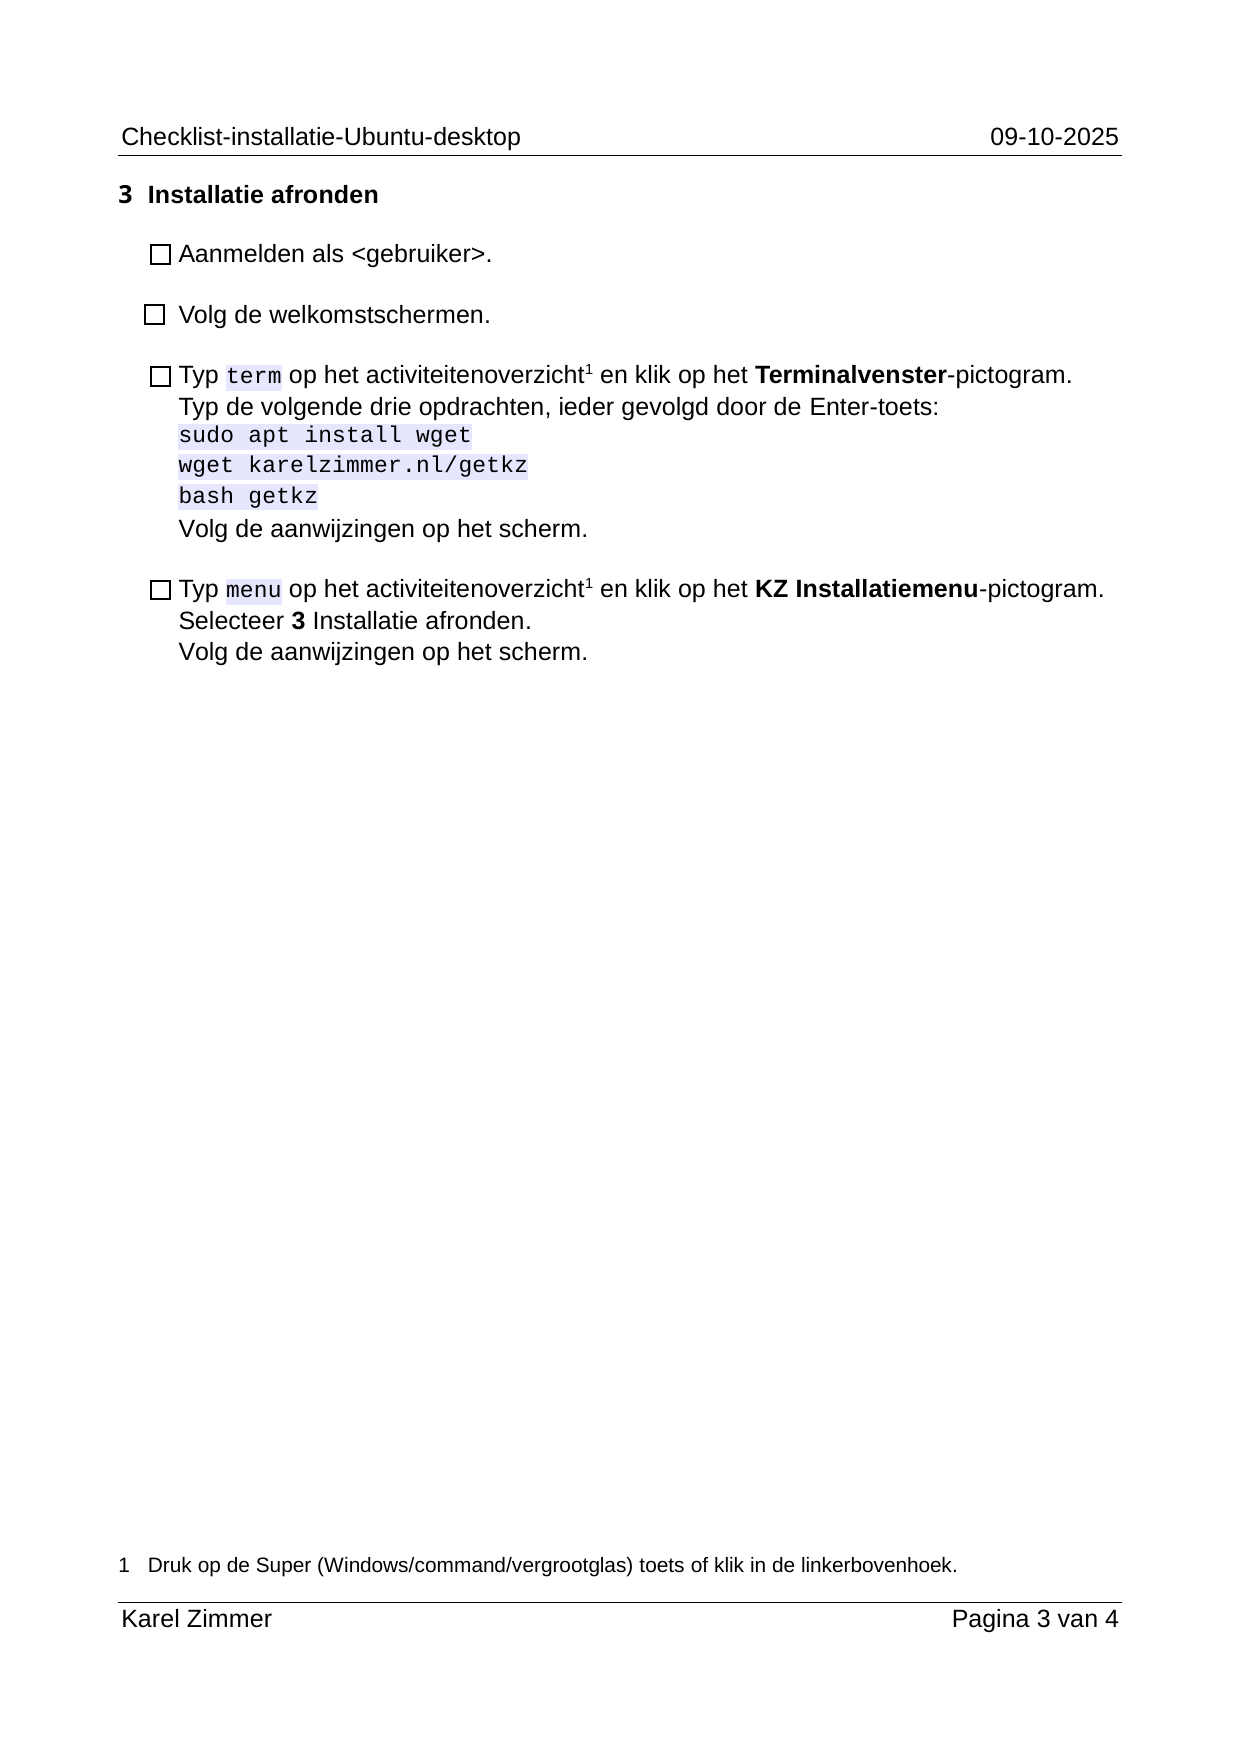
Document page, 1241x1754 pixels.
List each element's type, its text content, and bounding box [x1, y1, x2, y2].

table_cell bash getkz [177, 483, 1122, 513]
table_cell [142, 423, 177, 453]
table_cell [142, 544, 177, 574]
table_cell [118, 453, 142, 483]
table_cell [142, 392, 177, 422]
table_cell Typ menu op het activiteitenoverzicht1 en klik op het KZ Installatiemenu-pictogram. [177, 574, 1122, 606]
table_cell [118, 574, 142, 606]
table_cell [142, 269, 177, 300]
table_cell Volg de aanwijzingen op het scherm. [177, 636, 1122, 667]
table_cell [177, 330, 1122, 360]
table_header [142, 239, 177, 269]
table_cell [118, 269, 142, 300]
table_cell [142, 453, 177, 483]
table_cell Volg de aanwijzingen op het scherm. [177, 514, 1122, 544]
table_cell [142, 574, 177, 606]
table_cell [142, 483, 177, 513]
table_cell Typ de volgende drie opdrachten, ieder gevolgd door de Enter-toets: [177, 392, 1122, 422]
table_cell [118, 360, 142, 392]
table_header [118, 239, 142, 269]
table_cell wget karelzimmer.nl/getkz [177, 453, 1122, 483]
table_cell [118, 330, 142, 360]
table_cell [118, 606, 142, 636]
table_cell [142, 360, 177, 392]
table_cell [177, 269, 1122, 300]
table_cell [118, 392, 142, 422]
table_cell [142, 330, 177, 360]
list Installatie afronden [118, 177, 1122, 211]
table_cell [142, 636, 177, 667]
table_cell Selecteer 3 Installatie afronden. [177, 606, 1122, 636]
table_header Aanmelden als <gebruiker>. [177, 239, 1122, 269]
table_cell [118, 423, 142, 453]
table_cell [177, 544, 1122, 574]
table_cell sudo apt install wget [177, 423, 1122, 453]
table_cell [118, 636, 142, 667]
table_cell [142, 514, 177, 544]
table_cell [118, 300, 142, 330]
table_cell [118, 544, 142, 574]
table_cell Typ term op het activiteitenoverzicht en klik op het Terminalvenster-pictogram. [177, 360, 1122, 392]
table_cell [142, 300, 177, 330]
table_cell [142, 606, 177, 636]
table_cell Volg de welkomstschermen. [177, 300, 1122, 330]
table_cell [118, 483, 142, 513]
table_cell [118, 514, 142, 544]
